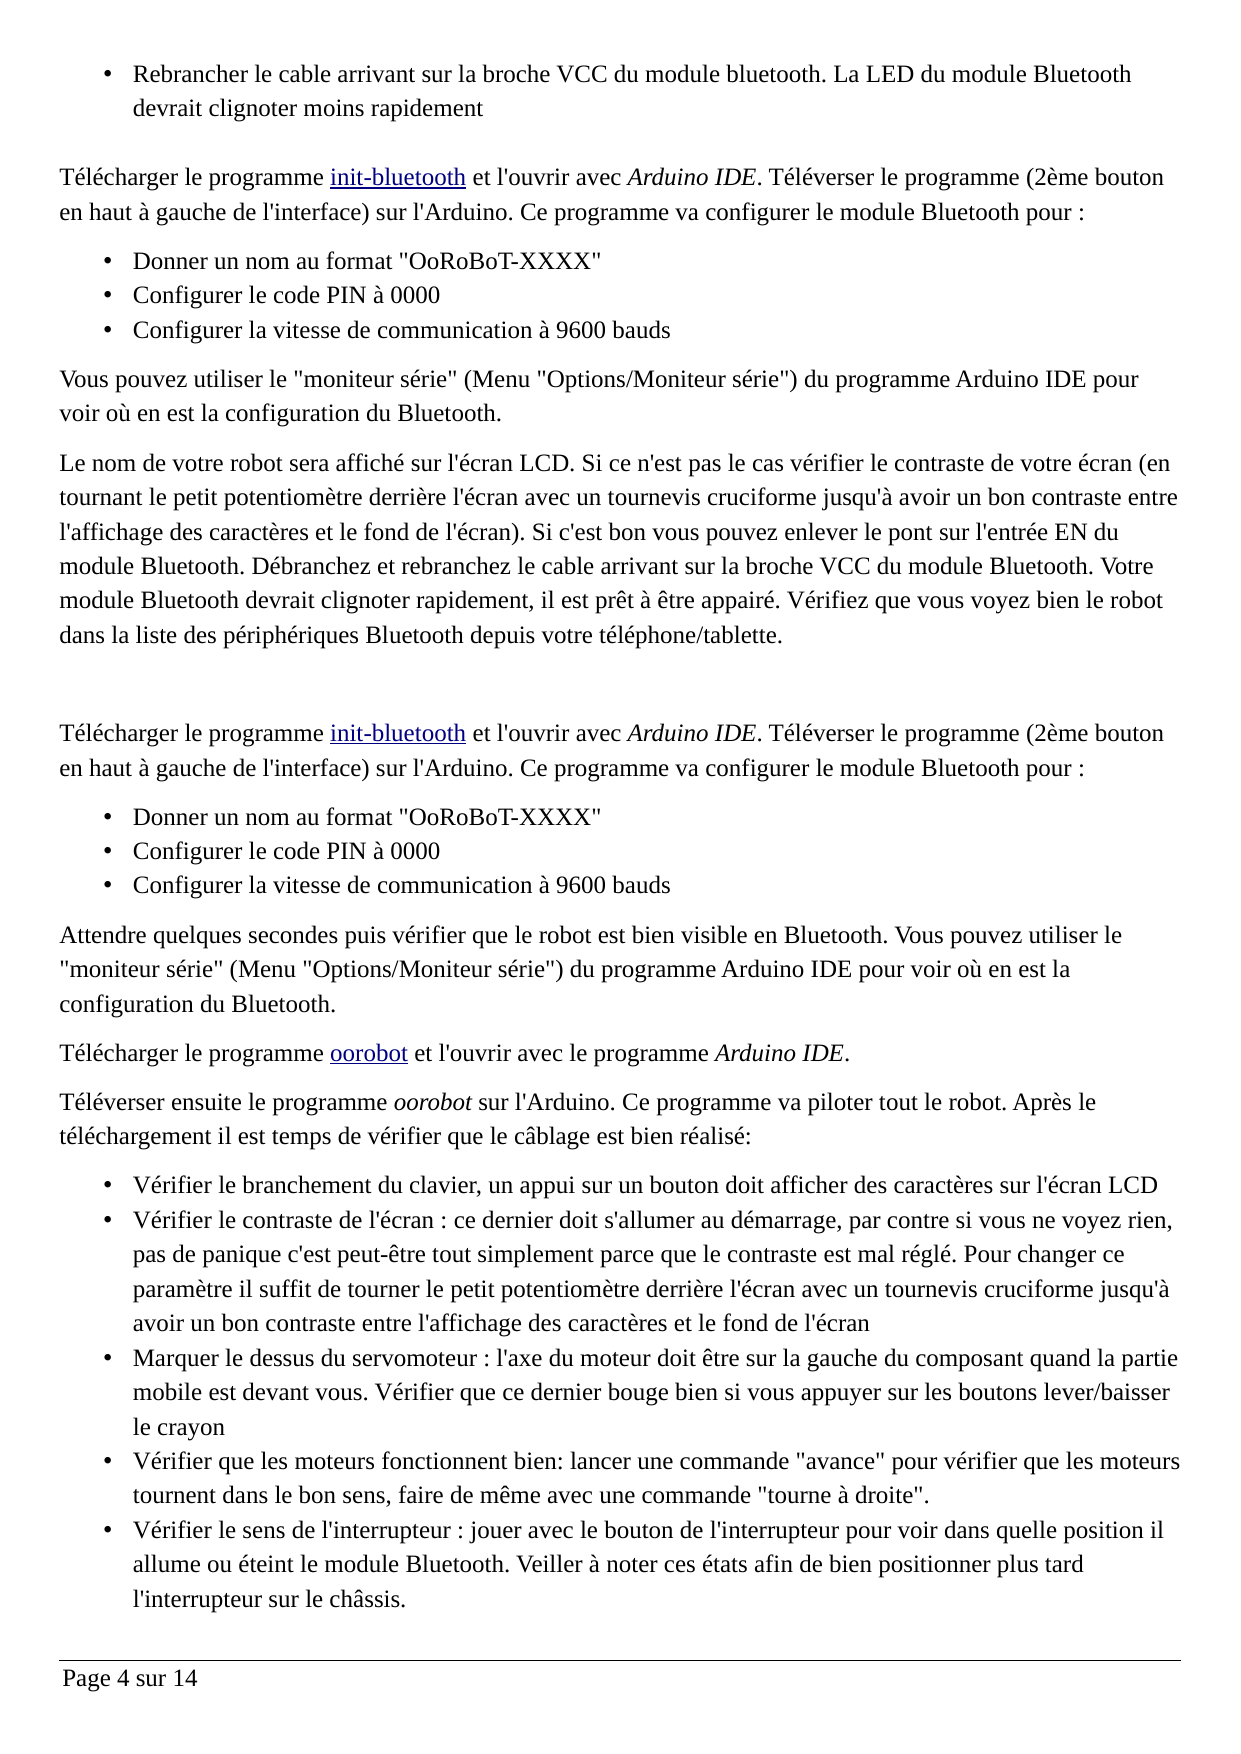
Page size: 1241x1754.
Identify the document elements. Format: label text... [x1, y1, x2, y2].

list Configurer la vitesse de communication à 9600 bauds [103, 871, 1181, 899]
text Le nom de votre robot sera affiché sur l'écran LCD. Si ce n'est pas le cas vérifier le contraste de votre écran (en tournant le petit potentiomètre derrière l'écran avec un tournevis cruciforme jusqu'à avoir un bon contraste entre l'affichage des caractères et le fond de l'écran). Si c'est bon vous pouvez enlever le pont sur l'entrée EN du module Bluetooth. Débranchez et rebranchez le cable arrivant sur la broche VCC du module Bluetooth. Votre module Bluetooth devrait clignoter rapidement, il est prêt à être appairé. Vérifiez que vous voyez bien le robot dans la liste des périphériques Bluetooth depuis votre téléphone/tablette. [59, 448, 1181, 649]
list Configurer le code PIN à 0000 [103, 281, 1181, 309]
text Vous pouvez utiliser le "moniteur série" (Menu "Options/Moniteur série") du programme Arduino IDE pour voir où en est la configuration du Bluetooth. [59, 364, 1181, 427]
list Vérifier le sens de l'interrupteur : jouer avec le bouton de l'interrupteur pour voir dans quelle position il allume ou éteint le module Bluetooth. Veiller à noter ces états afin de bien positionner plus tard l'interrupteur sur le châssis. [103, 1515, 1181, 1613]
list Rebrancher le cable arrivant sur la broche VCC du module bluetooth. La LED du module Bluetooth devrait clignoter moins rapidement [103, 59, 1181, 122]
text Télécharger le programme oorobot et l'ouvrir avec le programme Arduino IDE. [59, 1038, 1181, 1066]
list Donner un nom au format "OoRoBoT-XXXX" [103, 246, 1181, 275]
text Télécharger le programme init-bluetooth et l'ouvrir avec Arduino IDE. Téléverser le programme (2ème bouton en haut à gauche de l'interface) sur l'Arduino. Ce programme va configurer le module Bluetooth pour : [59, 718, 1181, 781]
text Télécharger le programme init-bluetooth et l'ouvrir avec Arduino IDE. Téléverser le programme (2ème bouton en haut à gauche de l'interface) sur l'Arduino. Ce programme va configurer le module Bluetooth pour : [59, 162, 1181, 226]
list Configurer le code PIN à 0000 [103, 836, 1181, 865]
list Donner un nom au format "OoRoBoT-XXXX" [103, 802, 1181, 830]
list Configurer la vitesse de communication à 9600 bauds [103, 315, 1181, 344]
list Vérifier le branchement du clavier, un appui sur un bouton doit afficher des caractères sur l'écran LCD [103, 1170, 1181, 1199]
text Attendre quelques secondes puis vérifier que le robot est bien visible en Bluetooth. Vous pouvez utiliser le "moniteur série" (Menu "Options/Moniteur série") du programme Arduino IDE pour voir où en est la configuration du Bluetooth. [59, 920, 1181, 1017]
list Marquer le dessus du servomoteur : l'axe du moteur doit être sur la gauche du composant quand la partie mobile est devant vous. Vérifier que ce dernier bouge bien si vous appuyer sur les boutons lever/baisser le crayon [103, 1343, 1181, 1440]
list Vérifier le contraste de l'écran : ce dernier doit s'allumer au démarrage, par contre si vous ne voyez rien, pas de panique c'est peut-être tout simplement parce que le contraste est mal réglé. Pour changer ce paramètre il suffit de tourner le petit potentiomètre derrière l'écran avec un tournevis cruciforme jusqu'à avoir un bon contraste entre l'affichage des caractères et le fond de l'écran [103, 1205, 1181, 1337]
text Téléverser ensuite le programme oorobot sur l'Arduino. Ce programme va piloter tout le robot. Après le téléchargement il est temps de vérifier que le câblage est bien réalisé: [59, 1087, 1181, 1150]
list Vérifier que les moteurs fonctionnent bien: lancer une commande "avance" pour vérifier que les moteurs tournent dans le bon sens, faire de même avec une commande "tourne à droite". [103, 1446, 1181, 1509]
